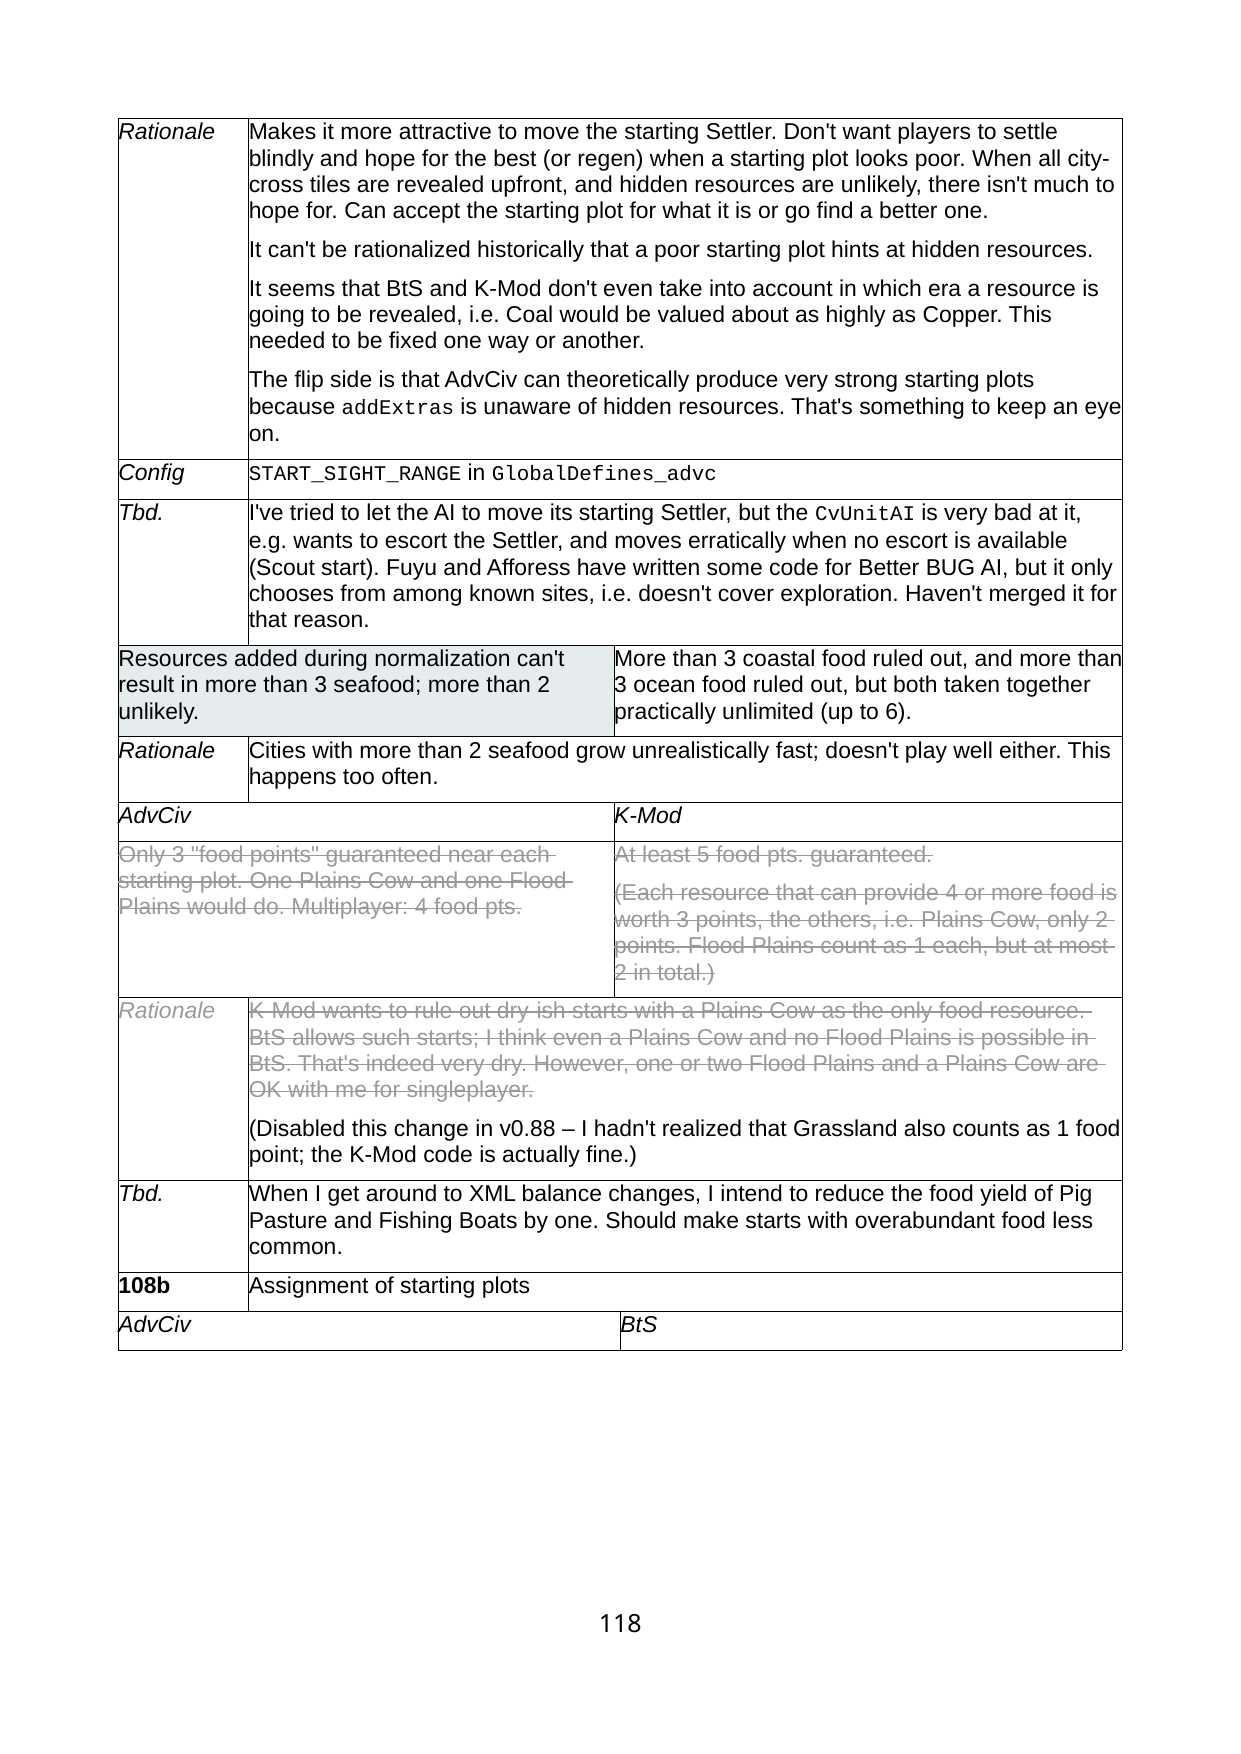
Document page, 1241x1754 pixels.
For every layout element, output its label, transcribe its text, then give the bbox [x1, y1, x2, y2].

table_cell Makes it more attractive to move the starting Settler. Don't want players to settle blindly and hope for the best (or regen) when a starting plot looks poor. When all city-cross tiles are revealed upfront, and hidden resources are unlikely, there isn't much to hope for. Can accept the starting plot for what it is or go find a better one. It can't be rationalized historically that a poor starting plot hints at hidden resources. It seems that BtS and K-Mod don't even take into account in which era a resource is going to be revealed, i.e. Coal would be valued about as highly as Copper. This needed to be fixed one way or another. The flip side is that AdvCiv can theoretically produce very strong starting plots because addExtras is unaware of hidden resources. That's something to keep an eye on. [249, 119, 1122, 459]
table_cell I've tried to let the AI to move its starting Settler, but the CvUnitAI is very bad at it, e.g. wants to escort the Settler, and moves erratically when no escort is available (Scout start). Fuyu and Afforess have written some code for Better BUG AI, but it only chooses from among known sites, i.e. doesn't cover exploration. Haven't merged it for that reason. [249, 500, 1122, 645]
table_cell More than 3 coastal food ruled out, and more than 3 ocean food ruled out, but both taken together practically unlimited (up to 6). [615, 646, 1122, 736]
table_cell Rationale [119, 119, 248, 459]
table_cell K-Mod wants to rule out dry-ish starts with a Plains Cow as the only food resource. BtS allows such starts; I think even a Plains Cow and no Flood Plains is possible in BtS. That's indeed very dry. However, one or two Flood Plains and a Plains Cow are OK with me for singleplayer. (Disabled this change in v0.88 – I hadn't realized that Grassland also counts as 1 food point; the K-Mod code is actually fine.) [249, 998, 1122, 1180]
table_cell AdvCiv [119, 803, 614, 841]
table_cell START_SIGHT_RANGE in GlobalDefines_advc [249, 460, 1122, 499]
table_cell Tbd. [119, 500, 248, 645]
table_cell Tbd. [119, 1181, 248, 1272]
table_cell When I get around to XML balance changes, I intend to reduce the food yield of Pig Pasture and Fishing Boats by one. Should make starts with overabundant food less common. [249, 1181, 1122, 1272]
table_cell K-Mod [615, 803, 1122, 841]
table_cell 108b [119, 1273, 248, 1311]
table_cell Assignment of starting plots [249, 1273, 1122, 1311]
table_cell BtS [621, 1312, 1122, 1349]
table_cell Rationale [119, 737, 248, 802]
table_cell Cities with more than 2 seafood grow unrealistically fast; doesn't play well either. This happens too often. [249, 737, 1122, 802]
table_cell At least 5 food pts. guaranteed. (Each resource that can provide 4 or more food is worth 3 points, the others, i.e. Plains Cow, only 2 points. Flood Plains count as 1 each, but at most 2 in total.) [615, 842, 1122, 997]
table_cell Resources added during normalization can't result in more than 3 seafood; more than 2 unlikely. [119, 646, 614, 736]
table_cell Rationale [119, 998, 248, 1180]
table_cell Config [119, 460, 248, 499]
table_cell Only 3 "food points" guaranteed near each starting plot. One Plains Cow and one Flood Plains would do. Multiplayer: 4 food pts. [119, 842, 614, 997]
table_cell AdvCiv [119, 1312, 620, 1349]
